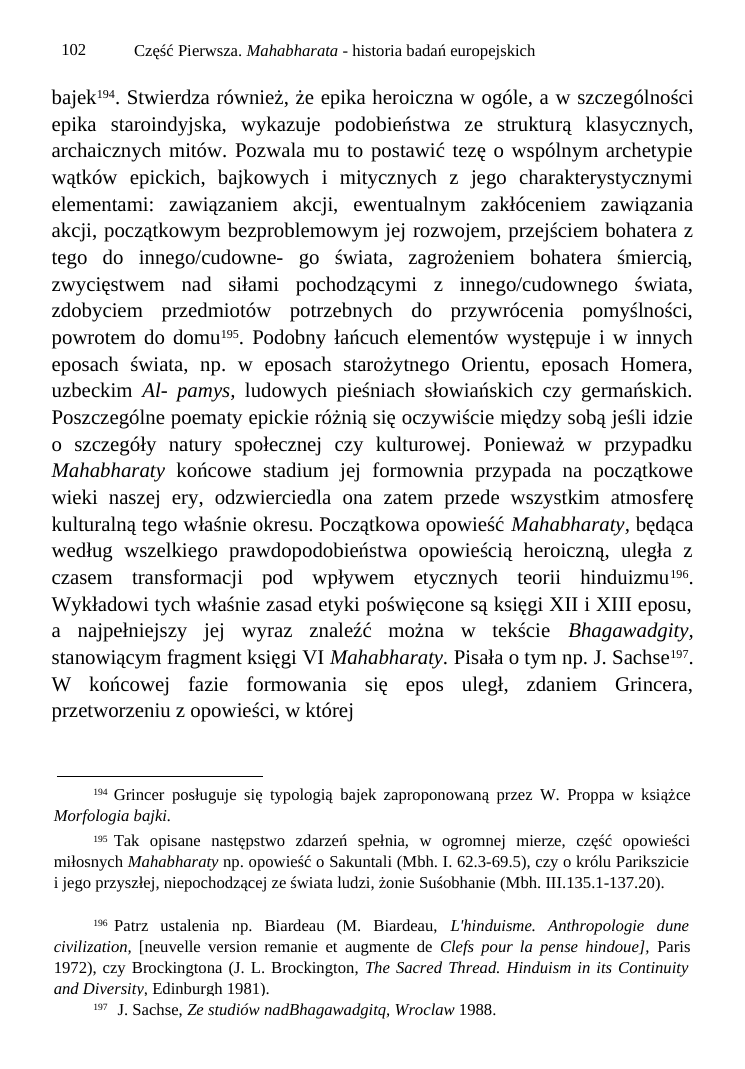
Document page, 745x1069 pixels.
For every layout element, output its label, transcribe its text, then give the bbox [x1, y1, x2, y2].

text 197 J. Sachse, Ze studiów nadBhagawadgitq, Wroclaw 1988. [53, 999, 690, 1019]
text 196 Patrz ustalenia np. Biardeau (M. Biardeau, L'hinduisme. Anthropologie dune civilization, [neuvelle version remanie et augmente de Clefs pour la pense hindoue], Paris 1972), czy Brockingtona (J. L. Brockington, The Sacred Thread. Hinduism in its Continuity and Diversity, Edinburgh 1981). [53, 916, 690, 996]
text Część Pierwsza. Mahabharata - historia badań europejskich [134, 41, 617, 60]
text 195 Tak opisane następstwo zdarzeń spełnia, w ogromnej mierze, część opowieści miłosnych Mahabharaty np. opowieść o Sakuntali (Mbh. I. 62.3-69.5), czy o królu Parikszicie i jego przyszłej, niepochodzącej ze świata ludzi, żonie Suśobhanie (Mbh. III.135.1-137.20). [53, 831, 690, 892]
text 194 Grincer posługuje się typologią bajek zaproponowaną przez W. Proppa w książ­ce Morfologia bajki. [53, 784, 690, 825]
text 102 [56, 39, 90, 59]
text bajek194. Stwierdza również, że epika heroiczna w ogóle, a w szcze­gólności epika staroindyjska, wykazuje podobieństwa ze struktu­rą klasycznych, archaicznych mitów. Pozwala mu to postawić tezę o wspólnym archetypie wątków epickich, bajkowych i mitycznych z jego charakterystycznymi elementami: zawiązaniem akcji, ewen­tualnym zakłóceniem zawiązania akcji, początkowym bezproblemo­wym jej rozwojem, przejściem bohatera z tego do innego/cudowne- go świata, zagrożeniem bohatera śmiercią, zwycięstwem nad siłami pochodzącymi z innego/cudownego świata, zdobyciem przedmiotów potrzebnych do przywrócenia pomyślności, powrotem do domu195. Podobny łańcuch elementów występuje i w innych eposach świata, np. w eposach starożytnego Orientu, eposach Homera, uzbeckim Al- pamys, ludowych pieśniach słowiańskich czy germańskich. Poszcze­gólne poematy epickie różnią się oczywiście między sobą jeśli idzie o szczegóły natury społecznej czy kulturowej. Ponieważ w przypadku Mahabharaty końcowe stadium jej formownia przypada na początkowe wieki naszej ery, odzwierciedla ona zatem przede wszystkim atmo­sferę kulturalną tego właśnie okresu. Początkowa opowieść Mahab­haraty, będąca według wszelkiego prawdopodobieństwa opowieścią heroiczną, uległa z czasem transformacji pod wpływem etycznych teorii hinduizmu196. Wykładowi tych właśnie zasad etyki poświęcone są księgi XII i XIII eposu, a najpełniejszy jej wyraz znaleźć można w tekście Bhagawadgity, stanowiącym fragment księgi VI Mahabha­raty. Pisała o tym np. J. Sachse197. W końcowej fazie formowania się epos uległ, zdaniem Grincera, przetworzeniu z opowieści, w której [51, 85, 693, 722]
